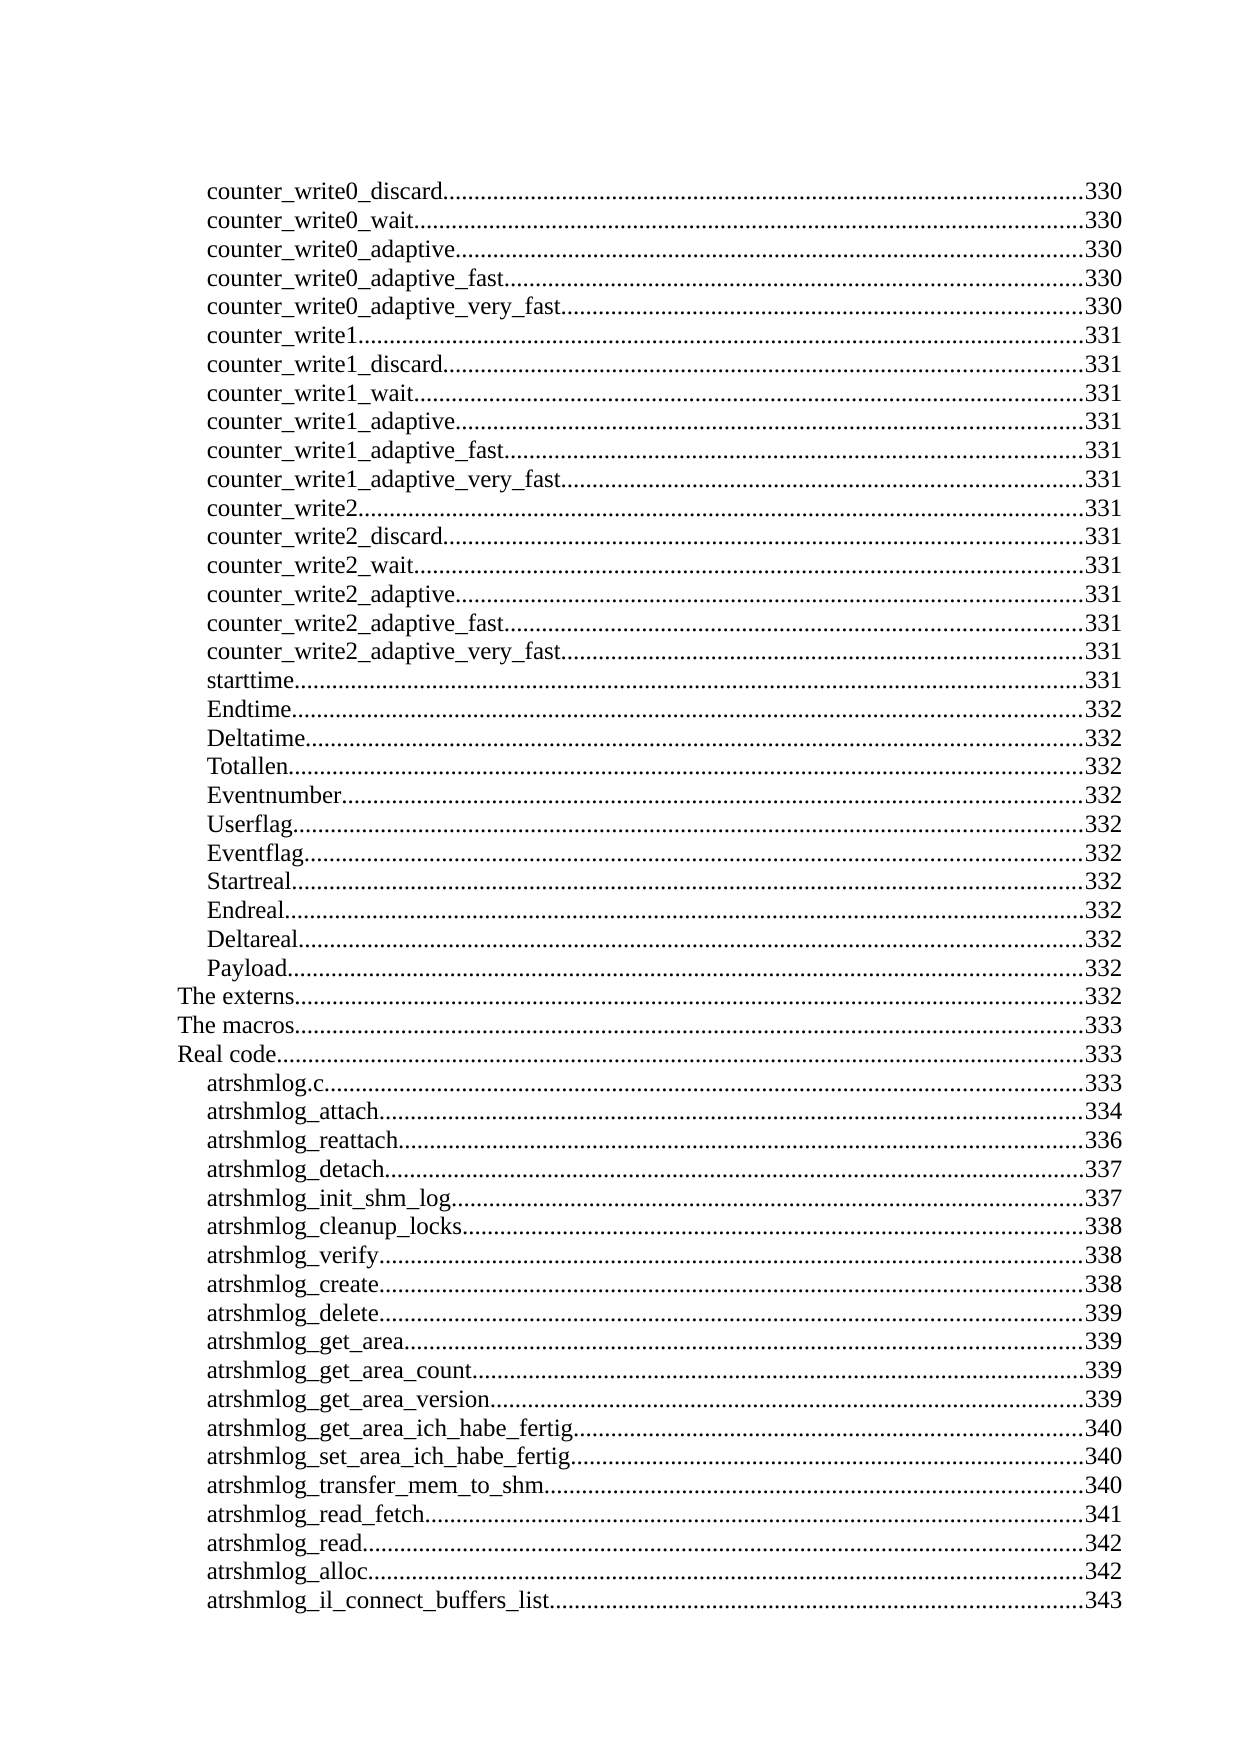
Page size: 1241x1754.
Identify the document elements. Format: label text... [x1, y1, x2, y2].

text atrshmlog_reattach 336 [207, 1125, 1122, 1154]
text Payload 332 [207, 953, 1122, 981]
text atrshmlog_cleanup_locks 338 [207, 1211, 1122, 1240]
text atrshmlog_read 342 [207, 1528, 1122, 1556]
text Real code 333 [177, 1039, 1122, 1068]
text counter_write2 331 [207, 493, 1122, 521]
text counter_write1 331 [207, 320, 1122, 349]
text atrshmlog_verify 338 [207, 1240, 1122, 1269]
text Eventflag 332 [207, 838, 1122, 866]
text atrshmlog_read_fetch 341 [207, 1499, 1122, 1528]
text atrshmlog_delete 339 [207, 1298, 1122, 1326]
text counter_write0_wait 330 [207, 205, 1122, 234]
text counter_write1_adaptive 331 [207, 406, 1122, 435]
text counter_write0_adaptive_very_fast 330 [207, 291, 1122, 320]
text atrshmlog_detach 337 [207, 1154, 1122, 1183]
text counter_write1_wait 331 [207, 378, 1122, 406]
text atrshmlog_create 338 [207, 1269, 1122, 1298]
text Deltareal 332 [207, 924, 1122, 953]
text counter_write1_adaptive_very_fast 331 [207, 464, 1122, 493]
text atrshmlog_alloc 342 [207, 1556, 1122, 1585]
text Userflag 332 [207, 809, 1122, 838]
text atrshmlog_il_connect_buffers_list 343 [207, 1585, 1122, 1614]
text atrshmlog_get_area_count 339 [207, 1355, 1122, 1384]
text atrshmlog_set_area_ich_habe_fertig 340 [207, 1441, 1122, 1470]
text counter_write0_discard 330 [207, 176, 1122, 205]
text atrshmlog_transfer_mem_to_shm 340 [207, 1470, 1122, 1499]
text atrshmlog_get_area_ich_habe_fertig 340 [207, 1413, 1122, 1441]
text atrshmlog_init_shm_log 337 [207, 1183, 1122, 1211]
text atrshmlog_attach 334 [207, 1096, 1122, 1125]
text Startreal 332 [207, 866, 1122, 895]
text Totallen 332 [207, 751, 1122, 780]
text counter_write1_adaptive_fast 331 [207, 435, 1122, 464]
text The macros 333 [177, 1010, 1122, 1039]
text counter_write0_adaptive 330 [207, 234, 1122, 263]
text counter_write2_adaptive 331 [207, 579, 1122, 608]
text counter_write2_wait 331 [207, 550, 1122, 579]
text Endtime 332 [207, 694, 1122, 723]
text atrshmlog_get_area_version 339 [207, 1384, 1122, 1413]
text atrshmlog.c 333 [207, 1068, 1122, 1096]
text starttime 331 [207, 665, 1122, 694]
text counter_write1_discard 331 [207, 349, 1122, 378]
text counter_write2_adaptive_fast 331 [207, 608, 1122, 636]
text Endreal 332 [207, 895, 1122, 924]
text counter_write2_adaptive_very_fast 331 [207, 636, 1122, 665]
text The externs 332 [177, 981, 1122, 1010]
text atrshmlog_get_area 339 [207, 1326, 1122, 1355]
text counter_write0_adaptive_fast 330 [207, 263, 1122, 291]
text Deltatime 332 [207, 723, 1122, 751]
text counter_write2_discard 331 [207, 521, 1122, 550]
text Eventnumber 332 [207, 780, 1122, 809]
